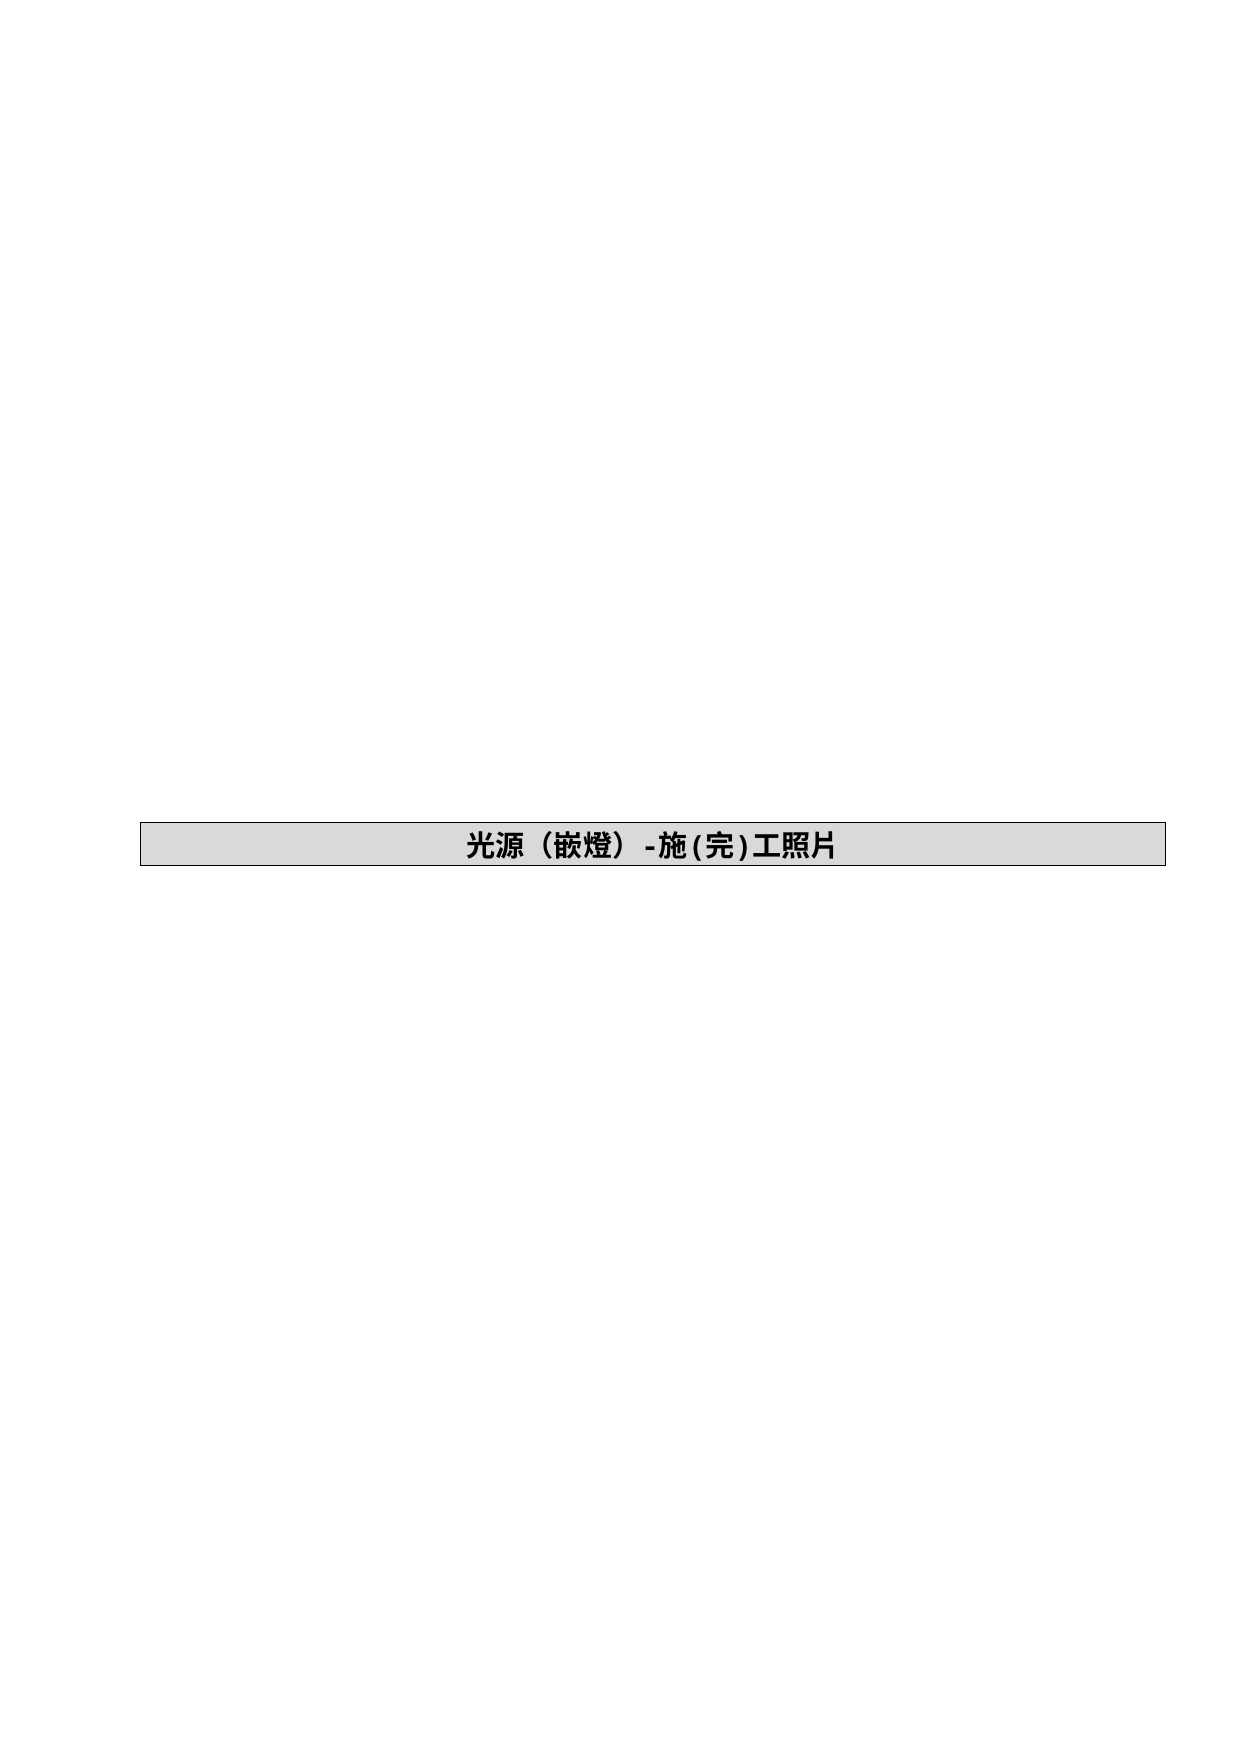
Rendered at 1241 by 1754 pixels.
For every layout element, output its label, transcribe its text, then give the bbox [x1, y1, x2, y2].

table_header 光源（嵌燈）-施(完)工照片 [141, 823, 1165, 865]
